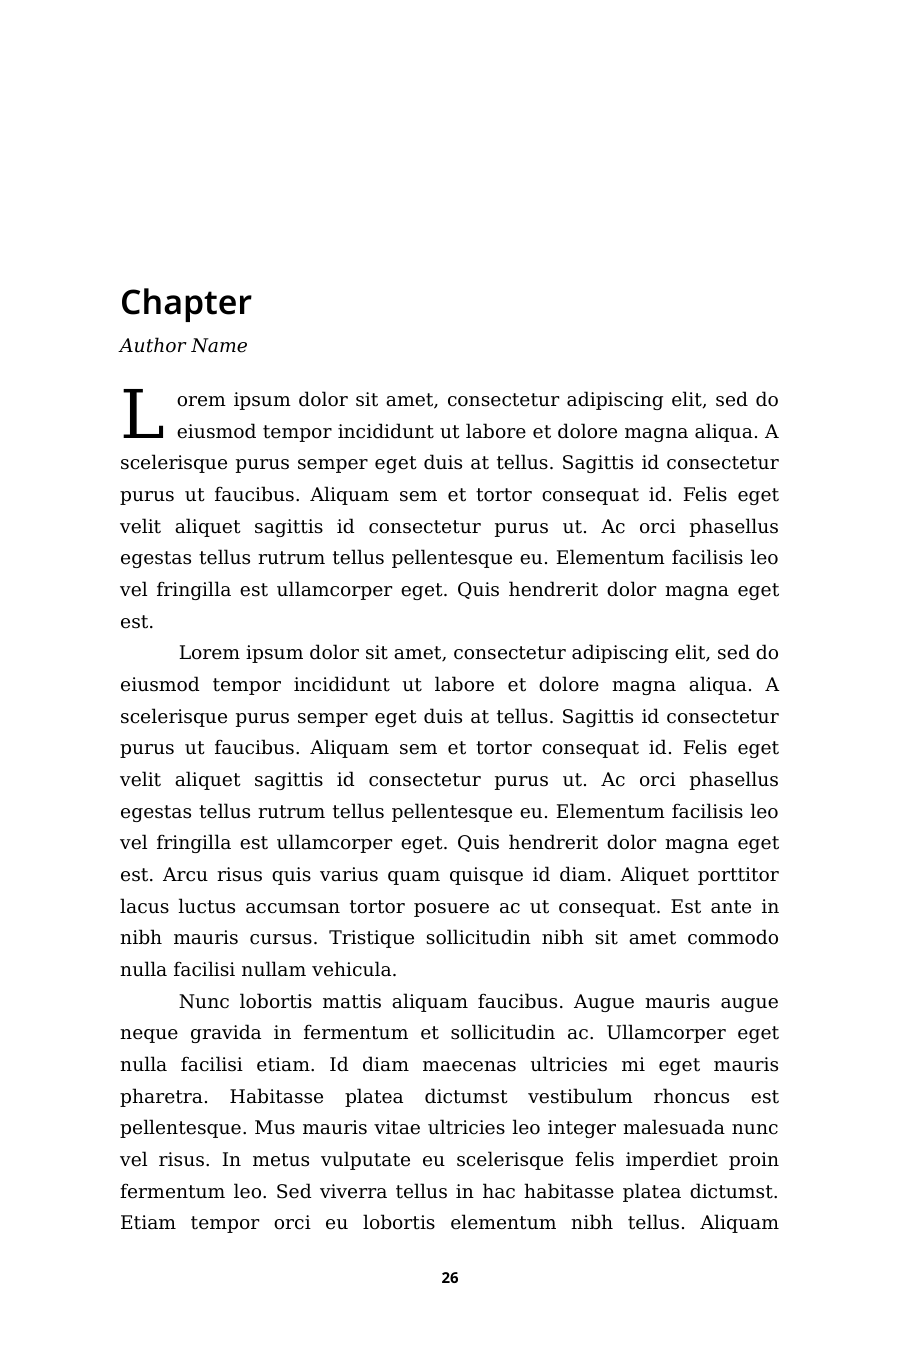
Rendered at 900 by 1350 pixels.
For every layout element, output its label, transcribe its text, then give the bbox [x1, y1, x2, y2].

text Lorem ipsum dolor sit amet, consectetur adipiscing elit, sed do eiusmod tempor incididunt ut labore et dolore magna aliqua. A scelerisque purus semper eget duis at tellus. Sagittis id consectetur purus ut faucibus. Aliquam sem et tortor consequat id. Felis eget velit aliquet sagittis id consectetur purus ut. Ac orci phasellus egestas tellus rutrum tellus pellentesque eu. Elementum facilisis leo vel fringilla est ullamcorper eget. Quis hendrerit dolor magna eget est. [120, 389, 780, 632]
text Nunc lobortis mattis aliquam faucibus. Augue mauris augue neque gravida in fermentum et sollicitudin ac. Ullamcorper eget nulla facilisi etiam. Id diam maecenas ultricies mi eget mauris pharetra. Habitasse platea dictumst vestibulum rhoncus est pellentesque. Mus mauris vitae ultricies leo integer malesuada nunc vel risus. In metus vulputate eu scelerisque felis imperdiet proin fermentum leo. Sed viverra tellus in hac habitasse platea dictumst. Etiam tempor orci eu lobortis elementum nibh tellus. Aliquam [120, 991, 780, 1234]
text Author Name [120, 335, 780, 357]
text Lorem ipsum dolor sit amet, consectetur adipiscing elit, sed do eiusmod tempor incididunt ut labore et dolore magna aliqua. A scelerisque purus semper eget duis at tellus. Sagittis id consectetur purus ut faucibus. Aliquam sem et tortor consequat id. Felis eget velit aliquet sagittis id consectetur purus ut. Ac orci phasellus egestas tellus rutrum tellus pellentesque eu. Elementum facilisis leo vel fringilla est ullamcorper eget. Quis hendrerit dolor magna eget est. Arcu risus quis varius quam quisque id diam. Aliquet porttitor lacus luctus accumsan tortor posuere ac ut consequat. Est ante in nibh mauris cursus. Tristique sollicitudin nibh sit amet commodo nulla facilisi nullam vehicula. [120, 642, 780, 981]
subtitle Chapter [120, 283, 780, 322]
